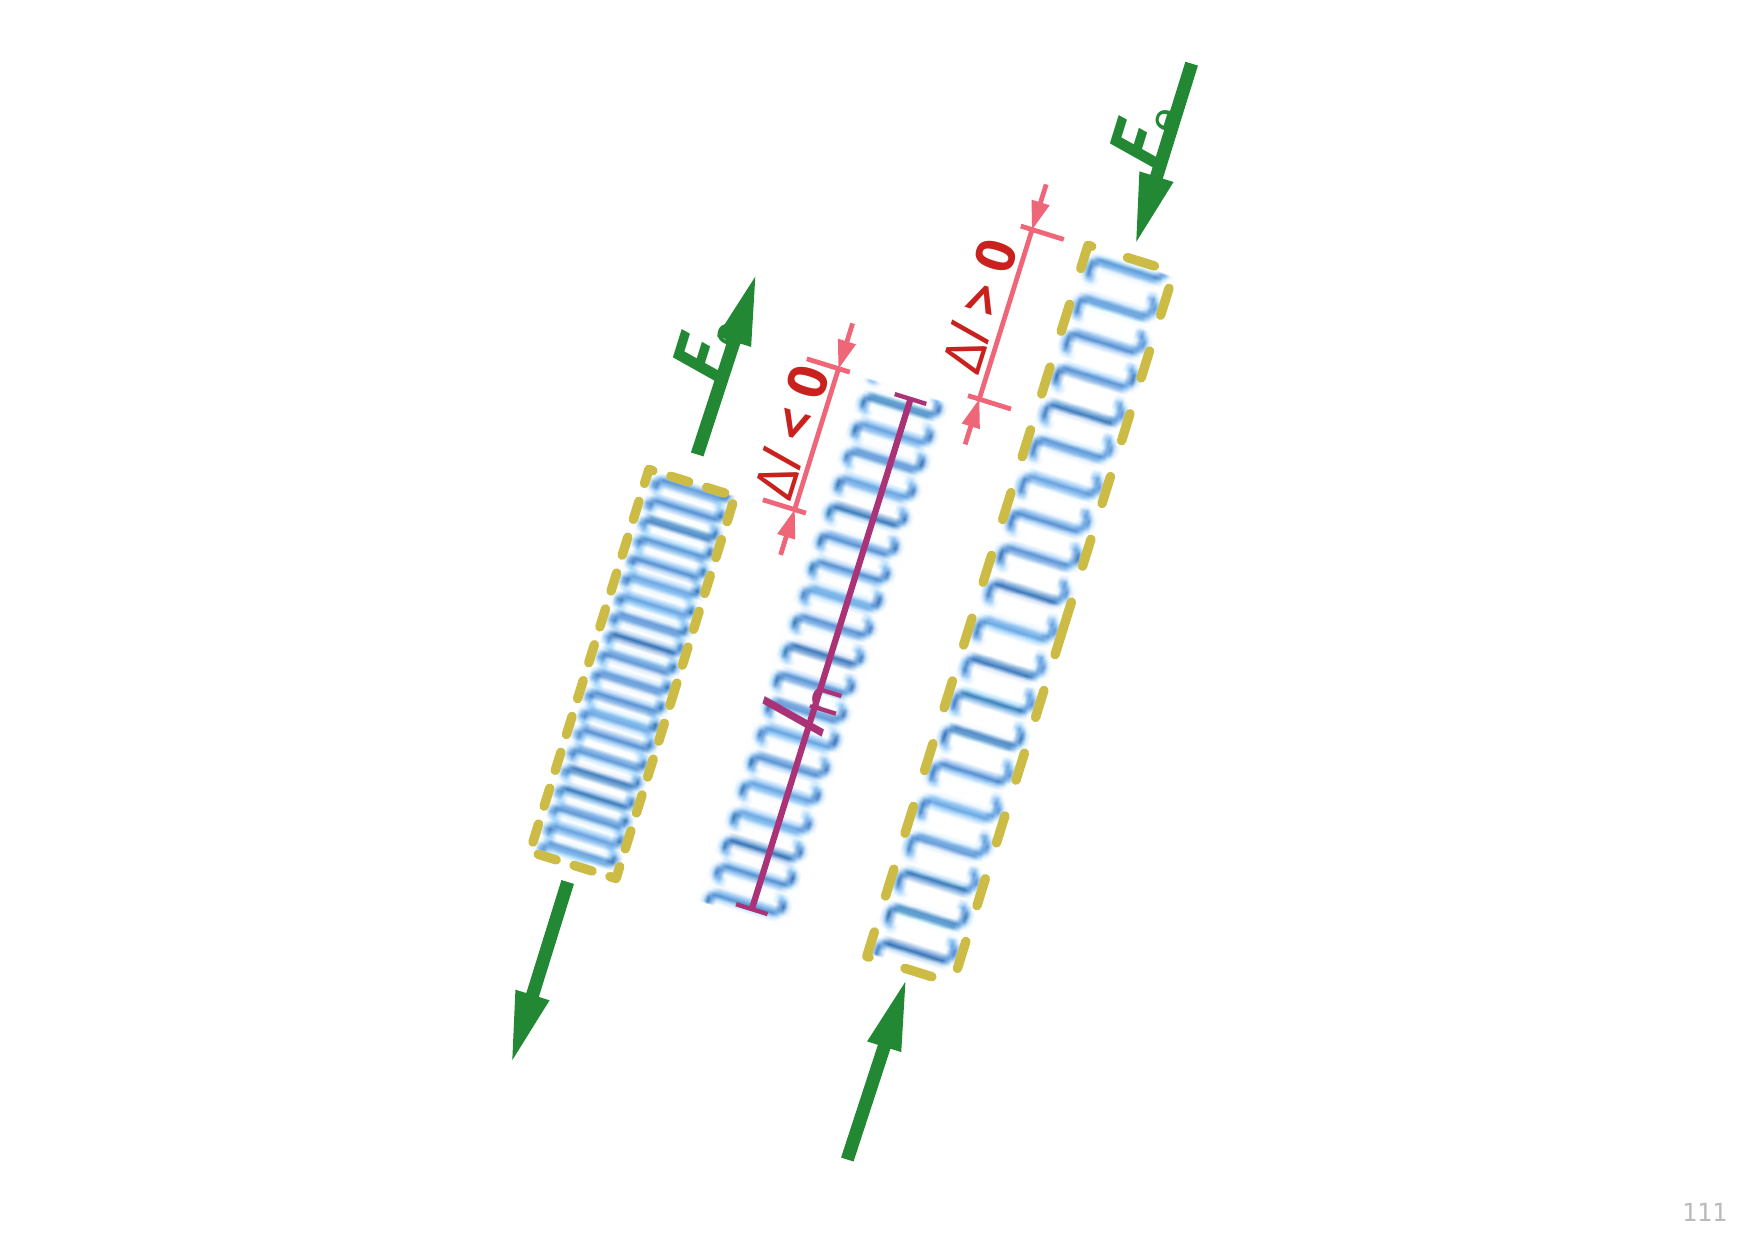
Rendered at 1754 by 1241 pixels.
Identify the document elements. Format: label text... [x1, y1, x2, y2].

picture [872, 251, 1176, 981]
text_box Fe [1069, 72, 1174, 183]
text_box [512, 880, 574, 1061]
text_box ln [720, 643, 844, 754]
text_box [1136, 61, 1198, 242]
picture [528, 472, 738, 872]
text_box Fe [632, 286, 733, 398]
picture [696, 375, 952, 929]
text_box [690, 276, 756, 457]
text_box [841, 981, 906, 1162]
